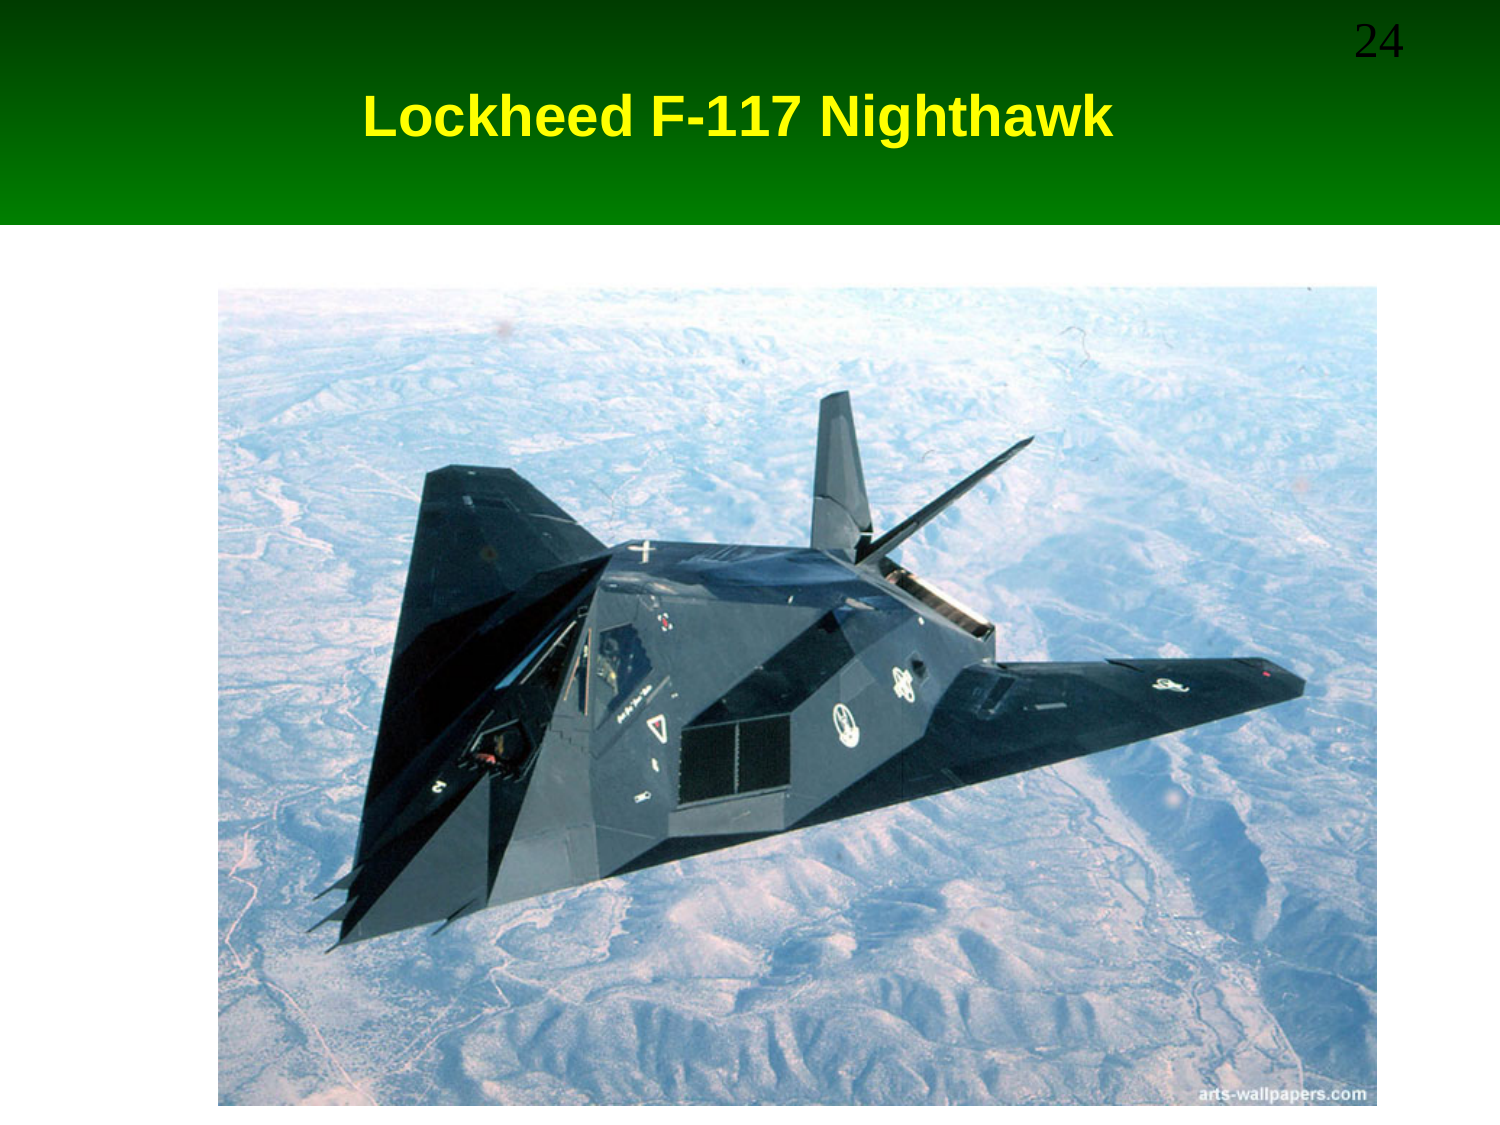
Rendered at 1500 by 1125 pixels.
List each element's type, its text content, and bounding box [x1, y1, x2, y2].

title Lockheed F-117 Nighthawk [88, 18, 1389, 207]
picture [218, 237, 1377, 1106]
